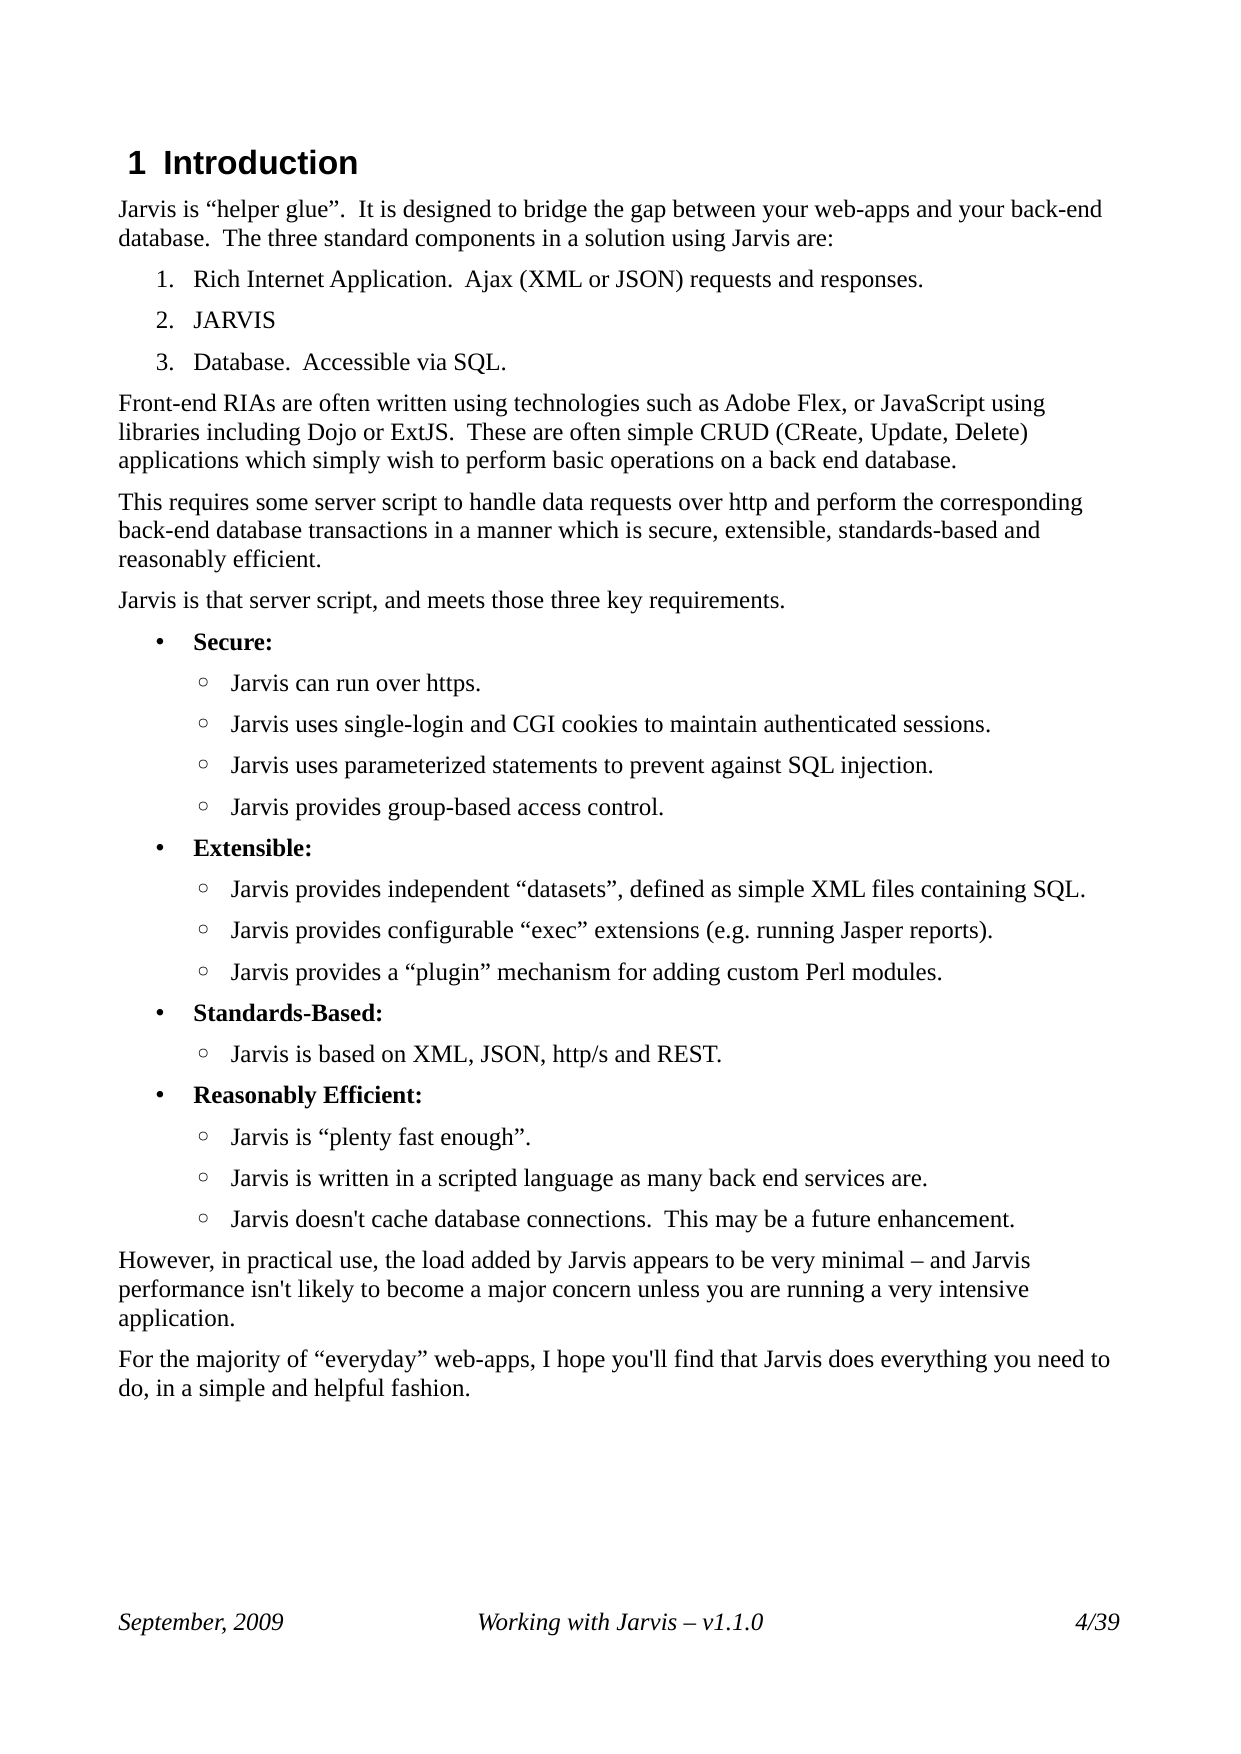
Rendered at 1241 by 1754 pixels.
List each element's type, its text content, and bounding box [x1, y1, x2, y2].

text For the majority of “everyday” web-apps, I hope you'll find that Jarvis does everything you need to do, in a simple and helpful fashion. [118, 1344, 1122, 1402]
list Jarvis provides configurable “exec” extensions (e.g. running Jasper reports). [193, 916, 1122, 944]
text Front-end RIAs are often written using technologies such as Adobe Flex, or JavaScript using libraries including Dojo or ExtJS. These are often simple CRUD (CReate, Update, Delete) applications which simply wish to perform basic operations on a back end database. [118, 388, 1122, 474]
text This requires some server script to handle data requests over http and perform the corresponding back-end database transactions in a manner which is secure, extensible, standards-based and reasonably efficient. [118, 487, 1122, 573]
list Jarvis is based on XML, JSON, http/s and REST. [193, 1039, 1122, 1068]
subtitle Introduction [118, 143, 1122, 182]
list Standards-Based: [156, 998, 1122, 1027]
text However, in practical use, the load added by Jarvis appears to be very minimal – and Jarvis performance isn't likely to become a major concern unless you are running a very intensive application. [118, 1246, 1122, 1332]
list Extensible: [156, 833, 1122, 862]
list Jarvis uses parameterized statements to prevent against SQL injection. [193, 751, 1122, 779]
list Secure: [156, 627, 1122, 656]
list Jarvis provides independent “datasets”, defined as simple XML files containing SQL. [193, 874, 1122, 903]
list JARVIS [156, 306, 1122, 334]
list Reasonably Efficient: [156, 1081, 1122, 1109]
list Jarvis doesn't cache database connections. This may be a future enhancement. [193, 1204, 1122, 1233]
list Jarvis provides group-based access control. [193, 792, 1122, 821]
list Jarvis uses single-login and CGI cookies to maintain authenticated sessions. [193, 709, 1122, 738]
list Database. Accessible via SQL. [156, 347, 1122, 376]
list Jarvis provides a “plugin” mechanism for adding custom Perl modules. [193, 957, 1122, 986]
list Jarvis is written in a scripted language as many back end services are. [193, 1163, 1122, 1192]
text Jarvis is that server script, and meets those three key requirements. [118, 586, 1122, 614]
list Rich Internet Application. Ajax (XML or JSON) requests and responses. [156, 264, 1122, 293]
list Jarvis can run over https. [193, 668, 1122, 697]
list Jarvis is “plenty fast enough”. [193, 1122, 1122, 1151]
text Jarvis is “helper glue”. It is designed to bridge the gap between your web-apps and your back-end database. The three standard components in a solution using Jarvis are: [118, 194, 1122, 252]
